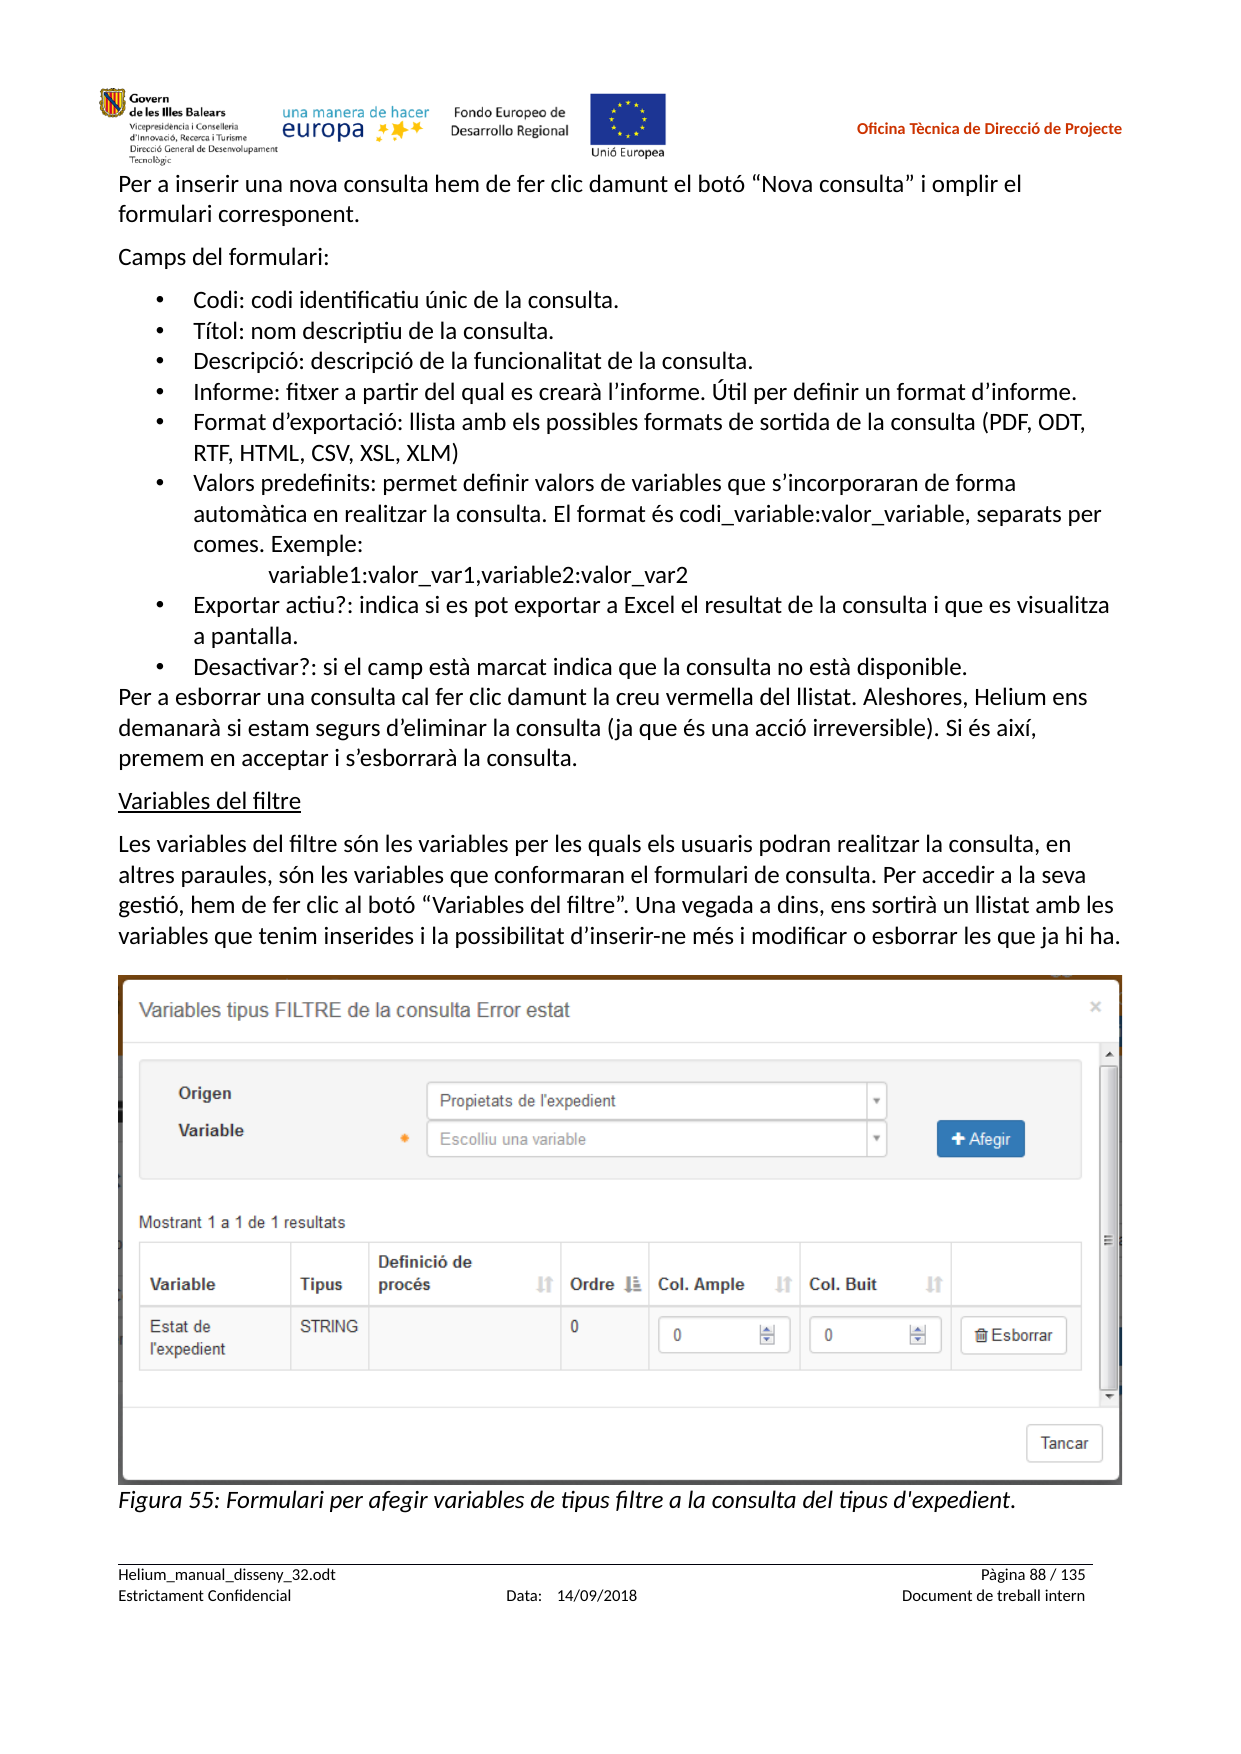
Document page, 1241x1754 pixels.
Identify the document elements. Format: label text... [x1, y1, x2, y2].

text Les variables del filtre són les variables per les quals els usuaris podran realitzar la consulta, en altres paraules, són les variables que conformaran el formulari de consulta. Per accedir a la seva gestió, hem de fer clic al botó “Variables del filtre”. Una vegada a dins, ens sortirà un llistat amb les variables que tenim inserides i la possibilitat d’inserir-ne més i modificar o esborrar les que ja hi ha. [118, 828, 1122, 950]
list Exportar actiu?: indica si es pot exportar a Excel el resultat de la consulta i que es visualitza a pantalla. [156, 590, 1122, 651]
text Per a esborrar una consulta cal fer clic damunt la creu vermella del llistat. Aleshores, Helium ens demanarà si estam segurs d’eliminar la consulta (ja que és una acció irreversible). Si és així, premem en acceptar i s’esborrarà la consulta. [118, 681, 1122, 773]
list Títol: nom descriptiu de la consulta. [156, 315, 1122, 346]
list Descripció: descripció de la funcionalitat de la consulta. [156, 346, 1122, 376]
text Camps del formulari: [118, 241, 1122, 272]
picture [118, 975, 1123, 1485]
list Informe: fitxer a partir del qual es crearà l’informe. Útil per definir un format d’informe. [156, 376, 1122, 407]
list Valors predefinits: permet definir valors de variables que s’incorporaran de forma automàtica en realitzar la consulta. El format és codi_variable:valor_variable, separats per comes. Exemple: variable1:valor_var1,variable2:valor_var2 [156, 468, 1122, 590]
picture [99, 87, 668, 166]
list Codi: codi identificatiu únic de la consulta. [156, 284, 1122, 315]
list Format d’exportació: llista amb els possibles formats de sortida de la consulta (PDF, ODT, RTF, HTML, CSV, XSL, XLM) [156, 407, 1122, 468]
text Variables del filtre [118, 785, 1122, 816]
text Figura 55: Formulari per afegir variables de tipus filtre a la consulta del tipus d'expedient. [118, 1485, 1122, 1515]
text Per a inserir una nova consulta hem de fer clic damunt el botó “Nova consulta” i omplir el formulari corresponent. [118, 168, 1122, 229]
list Desactivar?: si el camp està marcat indica que la consulta no està disponible. [156, 651, 1122, 681]
